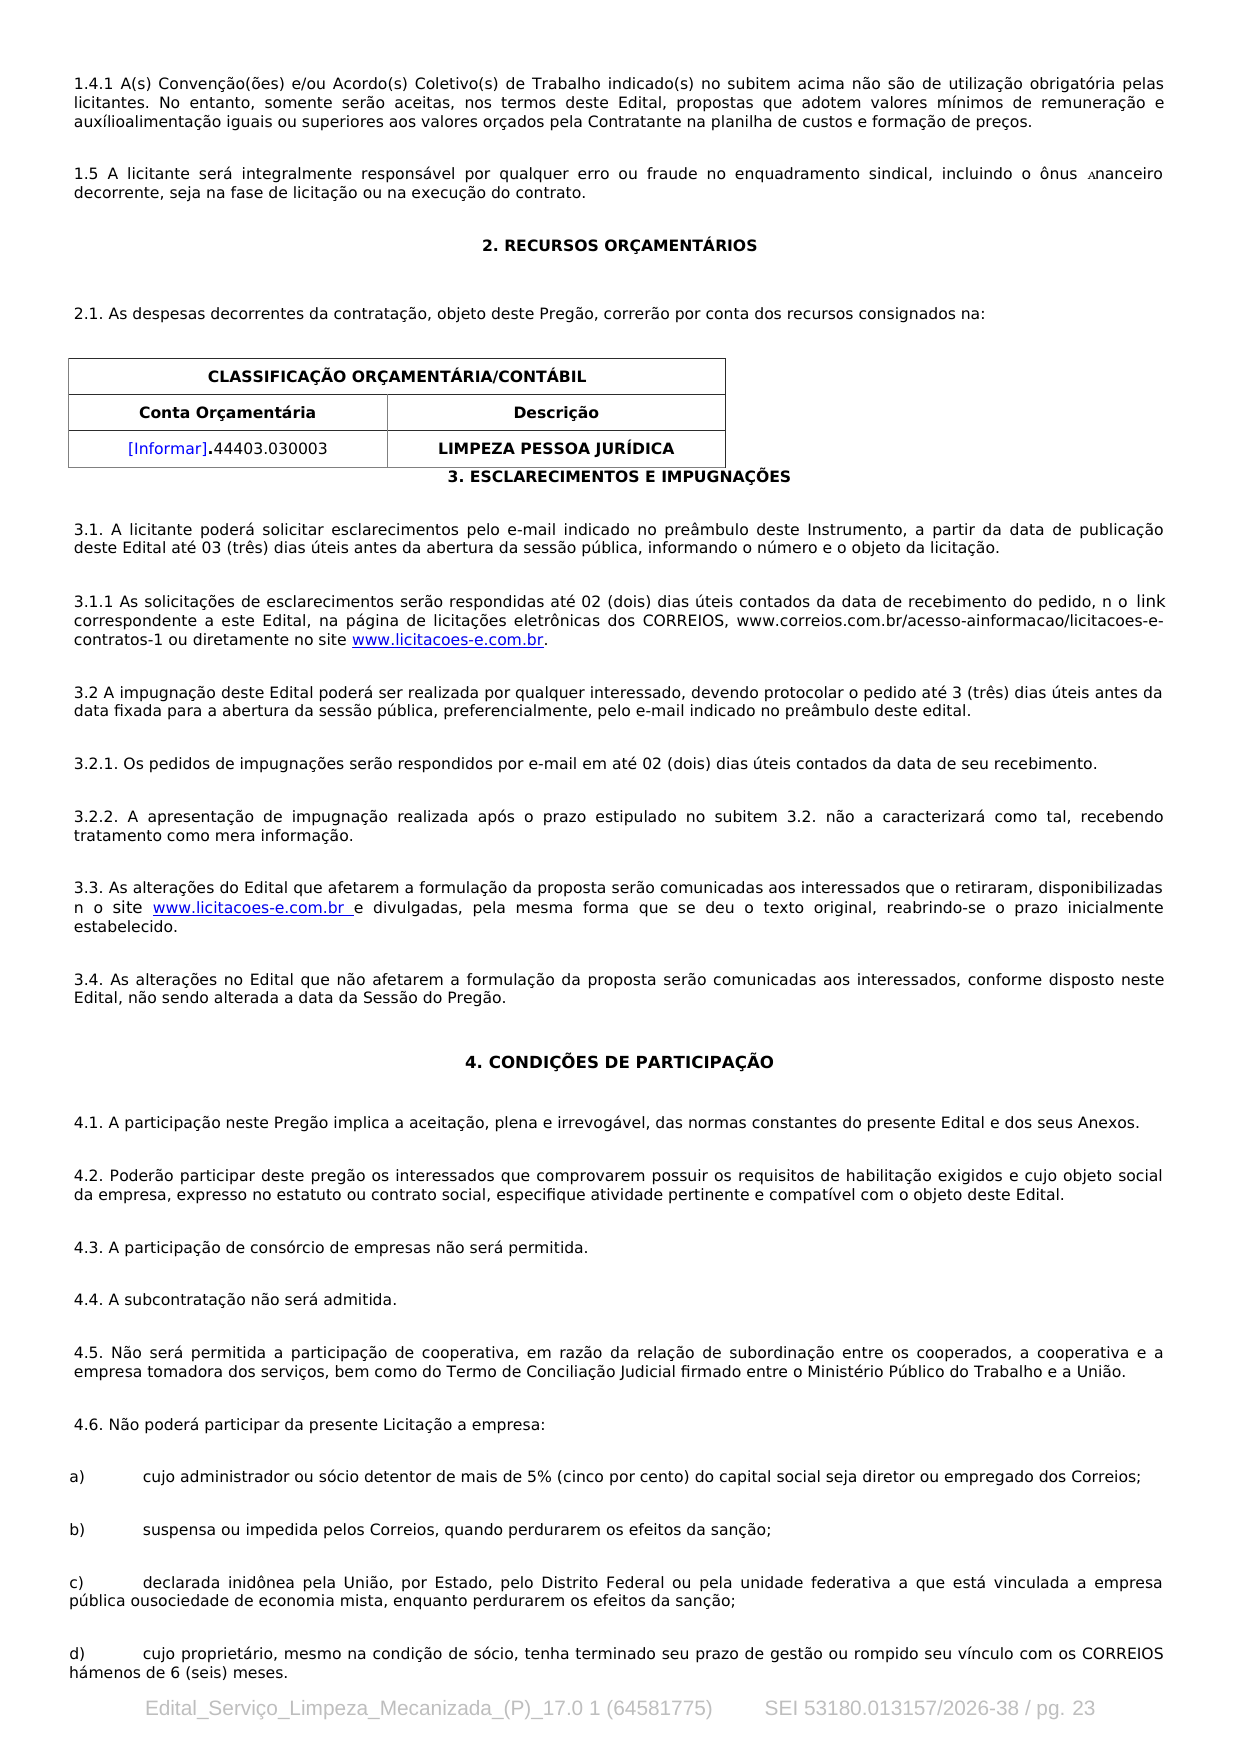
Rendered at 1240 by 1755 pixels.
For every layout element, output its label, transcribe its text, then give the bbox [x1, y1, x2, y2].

text 4.1. A participação neste Pregão implica a aceitação, plena e irrevogável, das normas constantes do presente Edital e dos seus Anexos. [74, 1114, 1166, 1133]
text 2.1. As despesas decorrentes da contratação, objeto deste Pregão, correrão por conta dos recursos consignados na: [74, 305, 1166, 323]
text 3.2.2. A apresentação de impugnação realizada após o prazo estipulado no subitem 3.2. não a caracterizará como tal, recebendo tratamento como mera informação. [74, 808, 1166, 845]
text 4.3. A participação de consórcio de empresas não será permitida. [74, 1238, 1166, 1257]
text 4.2. Poderão participar deste pregão os interessados que comprovarem possuir os requisitos de habilitação exigidos e cujo objeto social da empresa, expresso no estatuto ou contrato social, especifique atividade pertinente e compatível com o objeto deste Edital. [74, 1167, 1166, 1204]
text 3.3. As alterações do Edital que afetarem a formulação da proposta serão comunicadas aos interessados que o retiraram, disponibilizadas n o site www.licitacoes-e.com.br e divulgadas, pela mesma forma que se deu o texto original, reabrindo-se o prazo inicialmente estabelecido. [74, 879, 1166, 936]
list cujo proprietário, mesmo na condição de sócio, tenha terminado seu prazo de gestão ou rompido seu vínculo com os CORREIOS hámenos de 6 (seis) meses. [69, 1645, 1166, 1682]
text 4.4. A subcontratação não será admitida. [74, 1291, 1166, 1309]
table_cell [Informar].44403.030003 [69, 431, 387, 467]
list declarada inidônea pela União, por Estado, pelo Distrito Federal ou pela unidade federativa a que está vinculada a empresa pública ousociedade de economia mista, enquanto perdurarem os efeitos da sanção; [69, 1573, 1166, 1611]
subtitle 3. ESCLARECIMENTOS E IMPUGNAÇÕES [69, 468, 1170, 486]
table_cell Conta Orçamentária [69, 395, 387, 430]
table_cell LIMPEZA PESSOA JURÍDICA [388, 431, 725, 467]
text 3.1.1 As solicitações de esclarecimentos serão respondidas até 02 (dois) dias úteis contados da data de recebimento do pedido, n o link correspondente a este Edital, na página de licitações eletrônicas dos CORREIOS, www.correios.com.br/acesso-ainformacao/licitacoes-e-contratos-1 ou diretamente no site www.licitacoes-e.com.br. [74, 592, 1166, 649]
text 3.2 A impugnação deste Edital poderá ser realizada por qualquer interessado, devendo protocolar o pedido até 3 (três) dias úteis antes da data fixada para a abertura da sessão pública, preferencialmente, pelo e-mail indicado no preâmbulo deste edital. [74, 683, 1166, 721]
text 4.6. Não poderá participar da presente Licitação a empresa: [74, 1415, 1166, 1434]
table_cell Descrição [388, 395, 725, 430]
text 4.5. Não será permitida a participação de cooperativa, em razão da relação de subordinação entre os cooperados, a cooperativa e a empresa tomadora dos serviços, bem como do Termo de Conciliação Judicial firmado entre o Ministério Público do Trabalho e a União. [74, 1344, 1166, 1381]
text 1.4.1 A(s) Convenção(ões) e/ou Acordo(s) Coletivo(s) de Trabalho indicado(s) no subitem acima não são de utilização obrigatória pelas licitantes. No entanto, somente serão aceitas, nos termos deste Edital, propostas que adotem valores mínimos de remuneração e auxílioalimentação iguais ou superiores aos valores orçados pela Contratante na planilha de custos e formação de preços. [74, 75, 1166, 131]
text 1.5 A licitante será integralmente responsável por qualquer erro ou fraude no enquadramento sindical, incluindo o ônus nanceiro decorrente, seja na fase de licitação ou na execução do contrato. [74, 165, 1166, 202]
subtitle 4. CONDIÇÕES DE PARTICIPAÇÃO [69, 1052, 1170, 1072]
list suspensa ou impedida pelos Correios, quando perdurarem os efeitos da sanção; [69, 1521, 1166, 1539]
text 3.1. A licitante poderá solicitar esclarecimentos pelo e-mail indicado no preâmbulo deste Instrumento, a partir da data de publicação deste Edital até 03 (três) dias úteis antes da abertura da sessão pública, informando o número e o objeto da licitação. [74, 521, 1166, 558]
list cujo administrador ou sócio detentor de mais de 5% (cinco por cento) do capital social seja diretor ou empregado dos Correios; [69, 1468, 1166, 1486]
subtitle 2. RECURSOS ORÇAMENTÁRIOS [69, 237, 1170, 255]
text 3.4. As alterações no Edital que não afetarem a formulação da proposta serão comunicadas aos interessados, conforme disposto neste Edital, não sendo alterada a data da Sessão do Pregão. [74, 971, 1166, 1007]
text 3.2.1. Os pedidos de impugnações serão respondidos por e-mail em até 02 (dois) dias úteis contados da data de seu recebimento. [74, 755, 1166, 773]
table_header CLASSIFICAÇÃO ORÇAMENTÁRIA/CONTÁBIL [69, 359, 725, 394]
